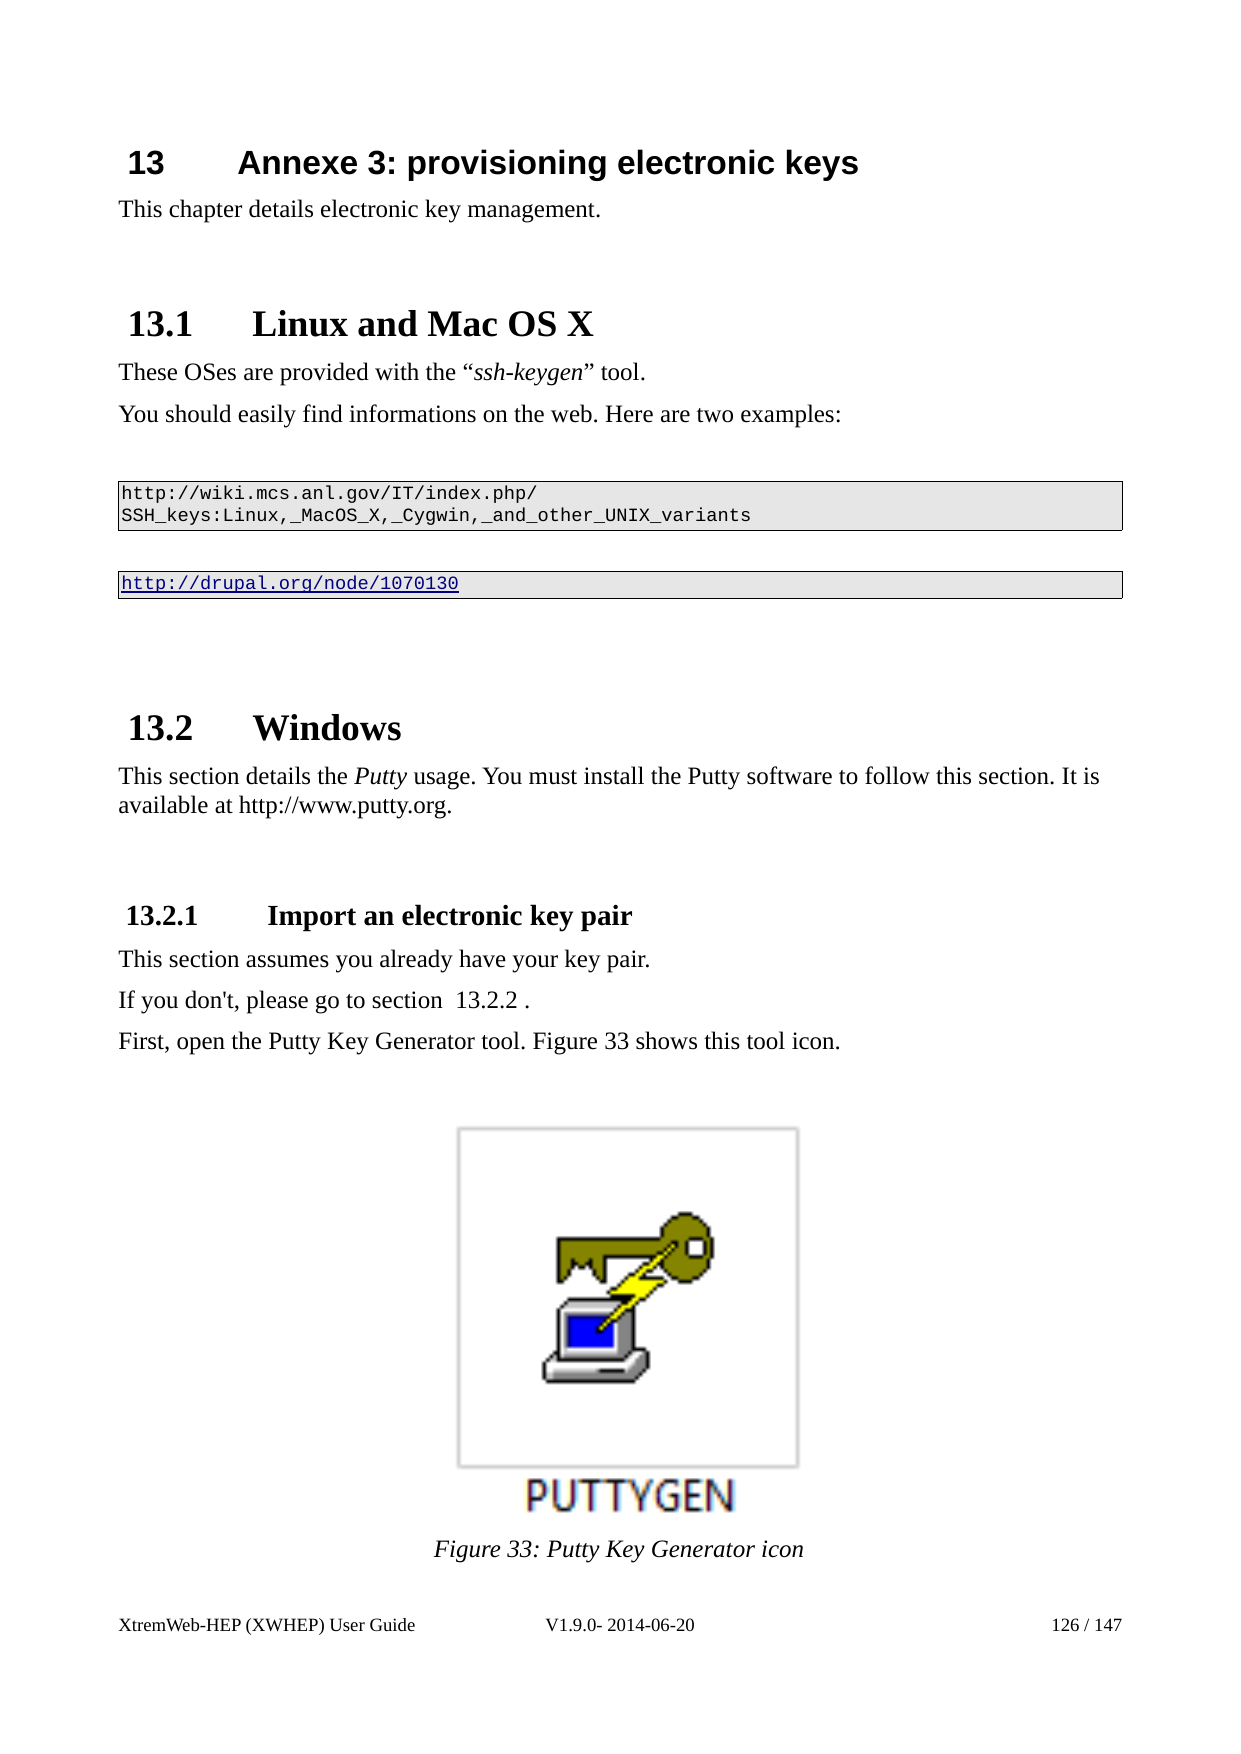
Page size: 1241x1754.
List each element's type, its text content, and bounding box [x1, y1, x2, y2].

text http://drupal.org/node/1070130 [119, 572, 1122, 598]
text If you don't, please go to section 13.2.2. [118, 985, 1122, 1014]
text http://wiki.mcs.anl.gov/IT/index.php/SSH_keys:Linux,_MacOS_X,_Cygwin,_and_other_UNIX_variants [119, 482, 1122, 530]
text This chapter details electronic key management. [118, 194, 1122, 223]
subtitle Import an electronic key pair [118, 898, 1122, 931]
text You should easily find informations on the web. Here are two examples: [118, 399, 1122, 427]
picture [426, 1121, 815, 1534]
text Figure 33: Putty Key Generator icon [426, 1534, 814, 1563]
text These OSes are provided with the “ssh-keygen” tool. [118, 357, 1122, 386]
subtitle Windows [118, 706, 1122, 749]
subtitle Linux and Mac OS X [118, 302, 1122, 345]
text This section assumes you already have your key pair. [118, 944, 1122, 972]
subtitle Annexe 3: provisioning electronic keys [118, 143, 1122, 182]
text First, open the Putty Key Generator tool. Figure 33 shows this tool icon. [118, 1026, 1122, 1055]
text This section details the Putty usage. You must install the Putty software to follow this section. It is available at http://www.putty.org. [118, 761, 1122, 819]
